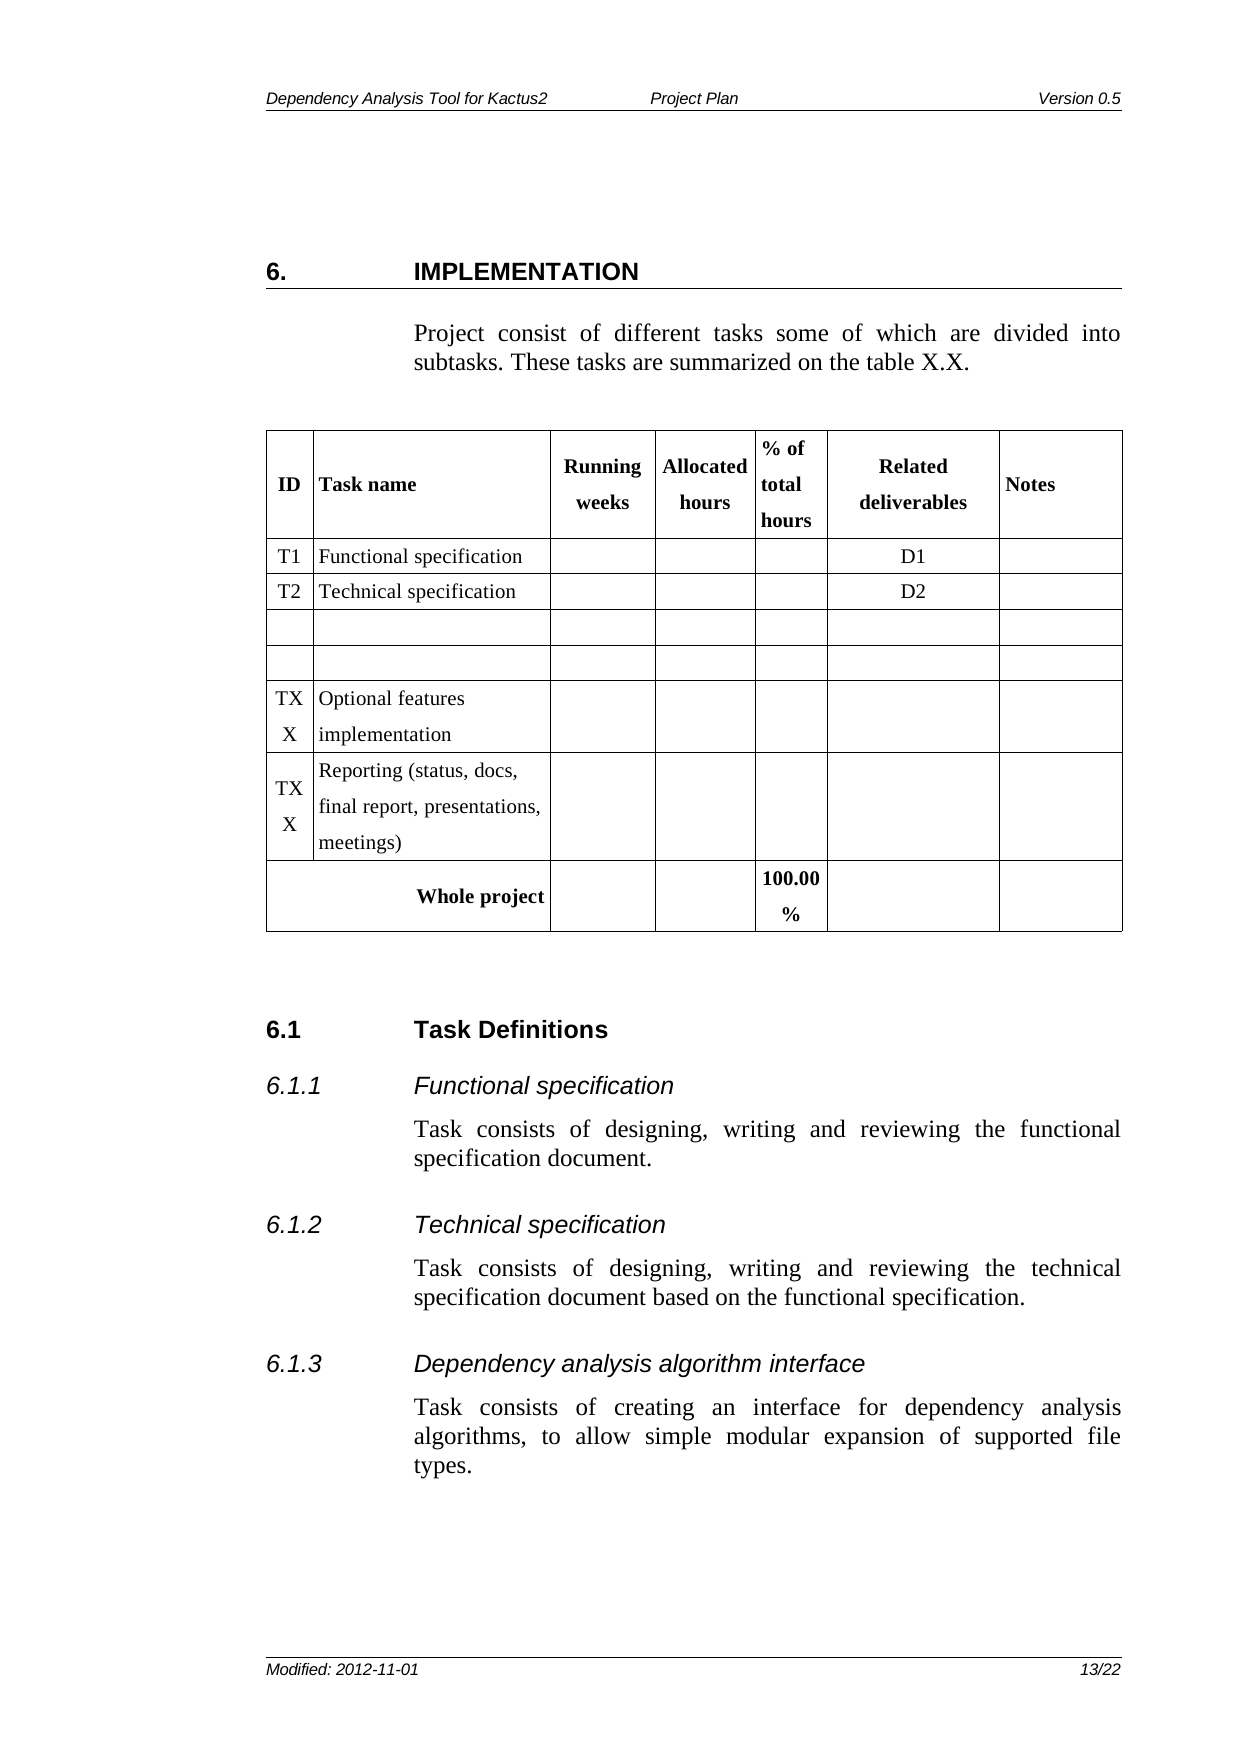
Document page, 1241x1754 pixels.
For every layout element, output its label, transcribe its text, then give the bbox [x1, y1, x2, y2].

table_header Notes [1000, 431, 1122, 538]
table_cell [656, 610, 755, 644]
table_cell [1000, 574, 1122, 609]
table_header Running weeks [551, 431, 655, 538]
table_cell [656, 861, 755, 931]
text Task consists of creating an interface for dependency analysis algorithms, to allow simple modular expansion of supported file types. [413, 1392, 1122, 1479]
table_cell Reporting (status, docs, final report, presentations, meetings) [314, 753, 550, 859]
table_header Related deliverables [828, 431, 999, 538]
table_cell [314, 646, 550, 680]
table_cell Optional features implementation [314, 681, 550, 752]
table_cell [551, 681, 655, 752]
table_header ID [267, 431, 313, 538]
subtitle Implementation [266, 257, 1122, 288]
table_cell [828, 861, 999, 931]
text Task consists of designing, writing and reviewing the technical specification document based on the functional specification. [413, 1253, 1122, 1311]
table_cell [756, 753, 827, 859]
subtitle Technical specification [266, 1209, 1122, 1238]
table_cell TXX [267, 753, 313, 859]
table_cell [656, 539, 755, 573]
table_cell TXX [267, 681, 313, 752]
table_cell [756, 574, 827, 609]
table_header Allocated hours [656, 431, 755, 538]
table_header Task name [314, 431, 550, 538]
table_cell [1000, 753, 1122, 859]
table_cell [267, 610, 313, 644]
table_cell D1 [828, 539, 999, 573]
table_cell [656, 646, 755, 680]
table_cell Whole project [267, 861, 550, 931]
table_cell [551, 646, 655, 680]
table_cell [551, 539, 655, 573]
text Task consists of designing, writing and reviewing the functional specification document. [413, 1114, 1122, 1172]
table_cell [551, 574, 655, 609]
table_cell [314, 610, 550, 644]
table_header % of total hours [756, 431, 827, 538]
table_cell [1000, 861, 1122, 931]
subtitle Task Definitions [266, 1014, 1122, 1043]
table_cell [551, 610, 655, 644]
table_cell D2 [828, 574, 999, 609]
table_cell [756, 681, 827, 752]
table_cell Technical specification [314, 574, 550, 609]
table_cell [828, 610, 999, 644]
table_cell [551, 861, 655, 931]
table_cell T2 [267, 574, 313, 609]
table_cell Functional specification [314, 539, 550, 573]
table_cell [828, 681, 999, 752]
table_cell [1000, 646, 1122, 680]
table_cell 100,00% [756, 861, 827, 931]
table_cell [1000, 681, 1122, 752]
table_cell [756, 610, 827, 644]
table_cell [656, 753, 755, 859]
subtitle Functional specification [266, 1071, 1122, 1099]
table_cell [756, 646, 827, 680]
table_cell [656, 681, 755, 752]
table_cell T1 [267, 539, 313, 573]
table_cell [656, 574, 755, 609]
table_cell [1000, 539, 1122, 573]
table_cell [828, 646, 999, 680]
table_cell [267, 646, 313, 680]
table_cell [1000, 610, 1122, 644]
subtitle Dependency analysis algorithm interface [266, 1348, 1122, 1377]
text Project consist of different tasks some of which are divided into subtasks. These tasks are summarized on the table X.X. [413, 318, 1122, 376]
table_cell [828, 753, 999, 859]
table_cell [756, 539, 827, 573]
table_cell [551, 753, 655, 859]
